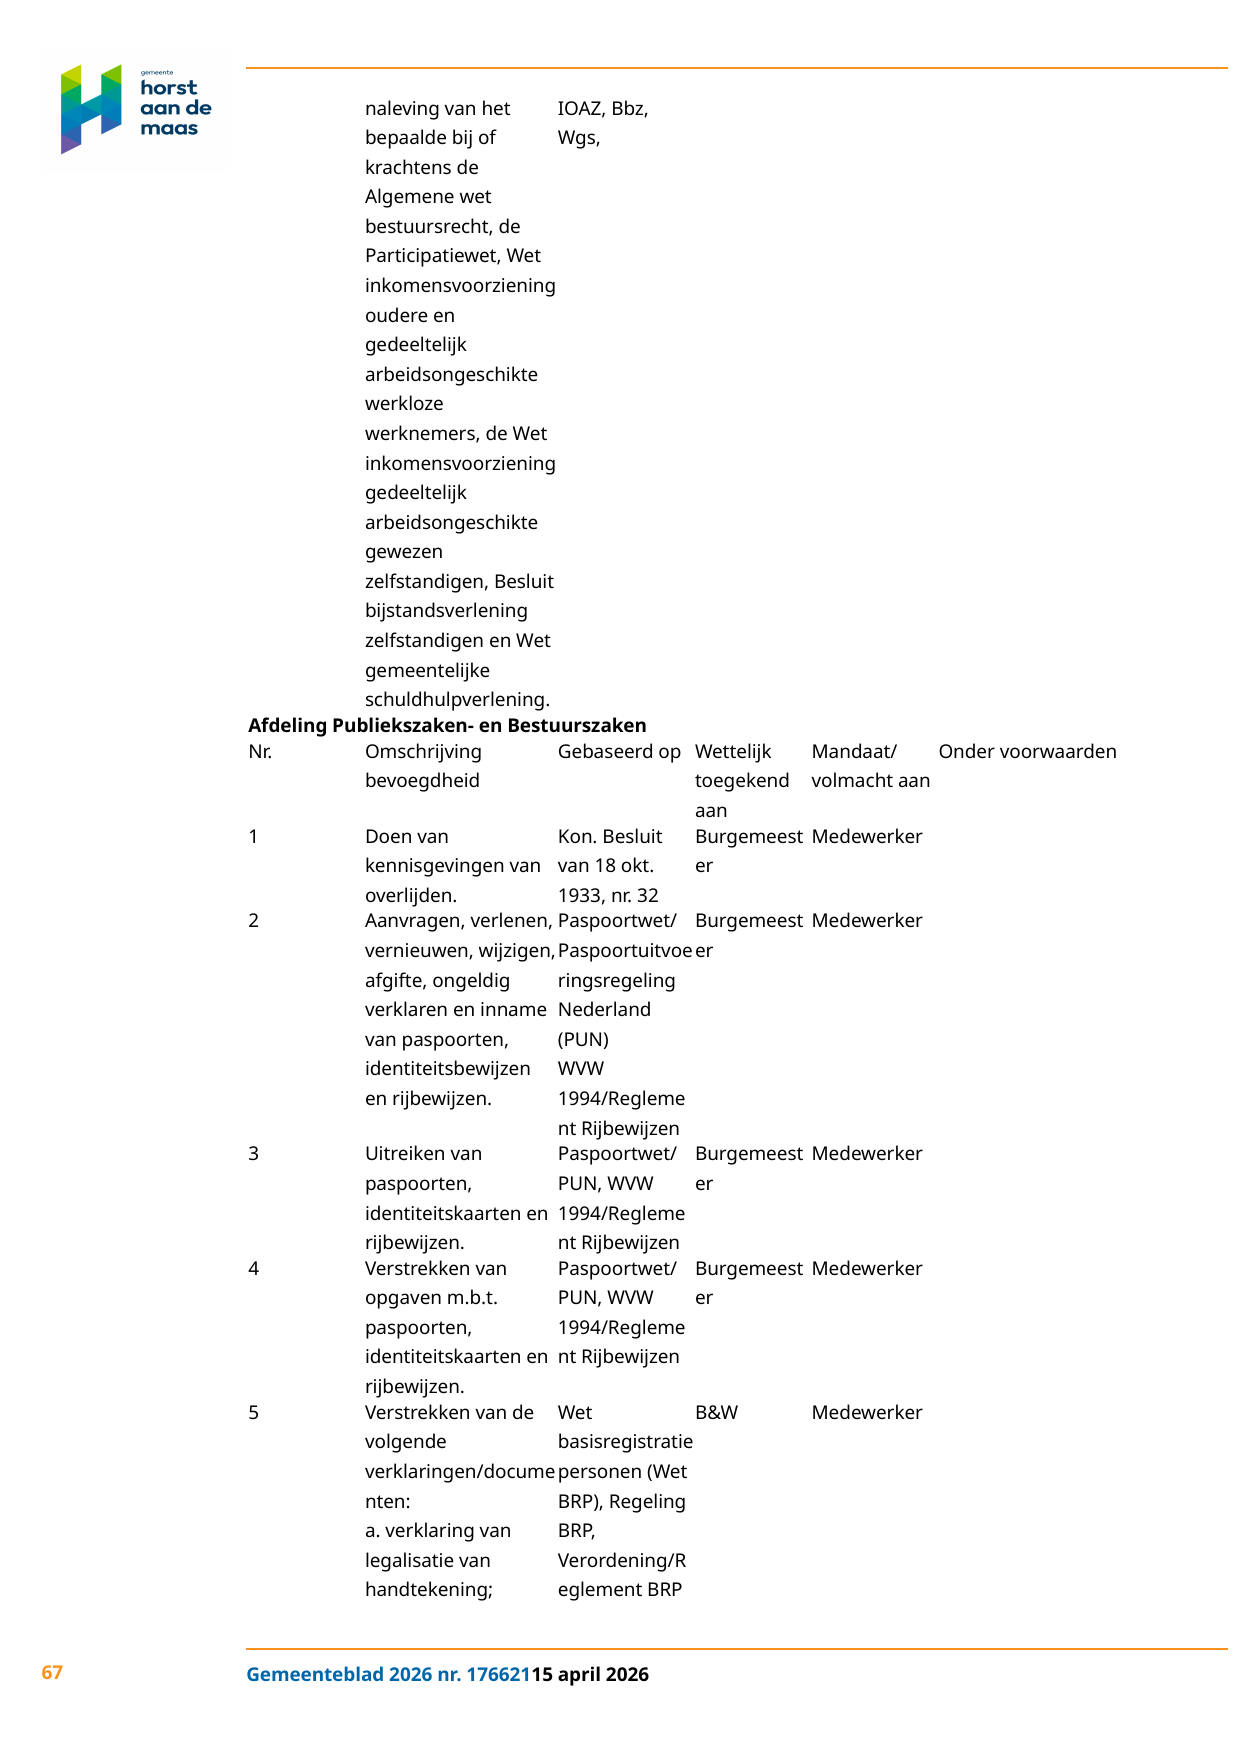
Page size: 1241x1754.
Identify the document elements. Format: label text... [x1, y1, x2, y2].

table_cell Verstrekken van opgaven m.b.t. paspoorten, identiteitskaarten en rijbewijzen. [365, 1255, 558, 1399]
table_cell B&W [695, 1399, 811, 1602]
table_cell 3 [248, 1141, 365, 1255]
table_cell Paspoortwet/PUN, WVW 1994/Reglement Rijbewijzen [558, 1141, 695, 1255]
table_cell Wettelijk toegekend aan [695, 738, 811, 823]
table_cell Verstrekken van de volgende verklaringen/documenten: a. verklaring van legalisatie van handtekening; [365, 1399, 558, 1602]
table_cell Gebaseerd op [558, 738, 695, 823]
table_cell [938, 1141, 1152, 1255]
table_cell Onder voorwaarden [938, 738, 1152, 823]
table_cell [938, 908, 1152, 1141]
table_cell Paspoortwet/ Paspoortuitvoeringsregeling Nederland (PUN) WVW 1994/Reglement Rijbewijzen [558, 908, 695, 1141]
table_cell [248, 95, 365, 712]
table_cell Nr. [248, 738, 365, 823]
table_cell Aanvragen, verlenen, vernieuwen, wijzigen, afgifte, ongeldig verklaren en inname van paspoorten, identiteitsbewijzen en rijbewijzen. [365, 908, 558, 1141]
table_cell Medewerker [811, 1255, 938, 1399]
table_cell 5 [248, 1399, 365, 1602]
table_cell Doen van kennisgevingen van overlijden. [365, 823, 558, 908]
table_cell Medewerker [811, 1141, 938, 1255]
table_cell [938, 1255, 1152, 1399]
table_cell Burgemeester [695, 823, 811, 908]
table_cell 4 [248, 1255, 365, 1399]
table_cell Kon. Besluit van 18 okt. 1933, nr. 32 [558, 823, 695, 908]
table_cell Burgemeester [695, 908, 811, 1141]
table_cell Medewerker [811, 908, 938, 1141]
table_cell Omschrijving bevoegdheid [365, 738, 558, 823]
table_cell [811, 95, 938, 712]
table_cell [938, 1399, 1152, 1602]
table_cell Medewerker [811, 1399, 938, 1602]
table_cell 2 [248, 908, 365, 1141]
table_cell [938, 95, 1152, 712]
table_cell naleving van het bepaalde bij of krachtens de Algemene wet bestuursrecht, de Participatiewet, Wet inkomensvoorziening oudere en gedeeltelijk arbeidsongeschikte werkloze werknemers, de Wet inkomensvoorziening gedeeltelijk arbeidsongeschikte gewezen zelfstandigen, Besluit bijstandsverlening zelfstandigen en Wet gemeentelijke schuldhulpverlening. [365, 95, 558, 712]
table_cell [695, 95, 811, 712]
table_cell Burgemeester [695, 1255, 811, 1399]
picture [41, 47, 231, 172]
table_cell Paspoortwet/PUN, WVW 1994/Reglement Rijbewijzen [558, 1255, 695, 1399]
table_cell Mandaat/volmacht aan [811, 738, 938, 823]
table_cell [938, 823, 1152, 908]
table_cell Uitreiken van paspoorten, identiteitskaarten en rijbewijzen. [365, 1141, 558, 1255]
table_cell Medewerker [811, 823, 938, 908]
table_cell Afdeling Publiekszaken- en Bestuurszaken [248, 712, 1152, 738]
table_cell Burgemeester [695, 1141, 811, 1255]
table_cell 1 [248, 823, 365, 908]
table_cell Wet basisregistratie personen (Wet BRP), Regeling BRP, Verordening/Reglement BRP [558, 1399, 695, 1602]
table_cell IOAZ, Bbz, Wgs, [558, 95, 695, 712]
